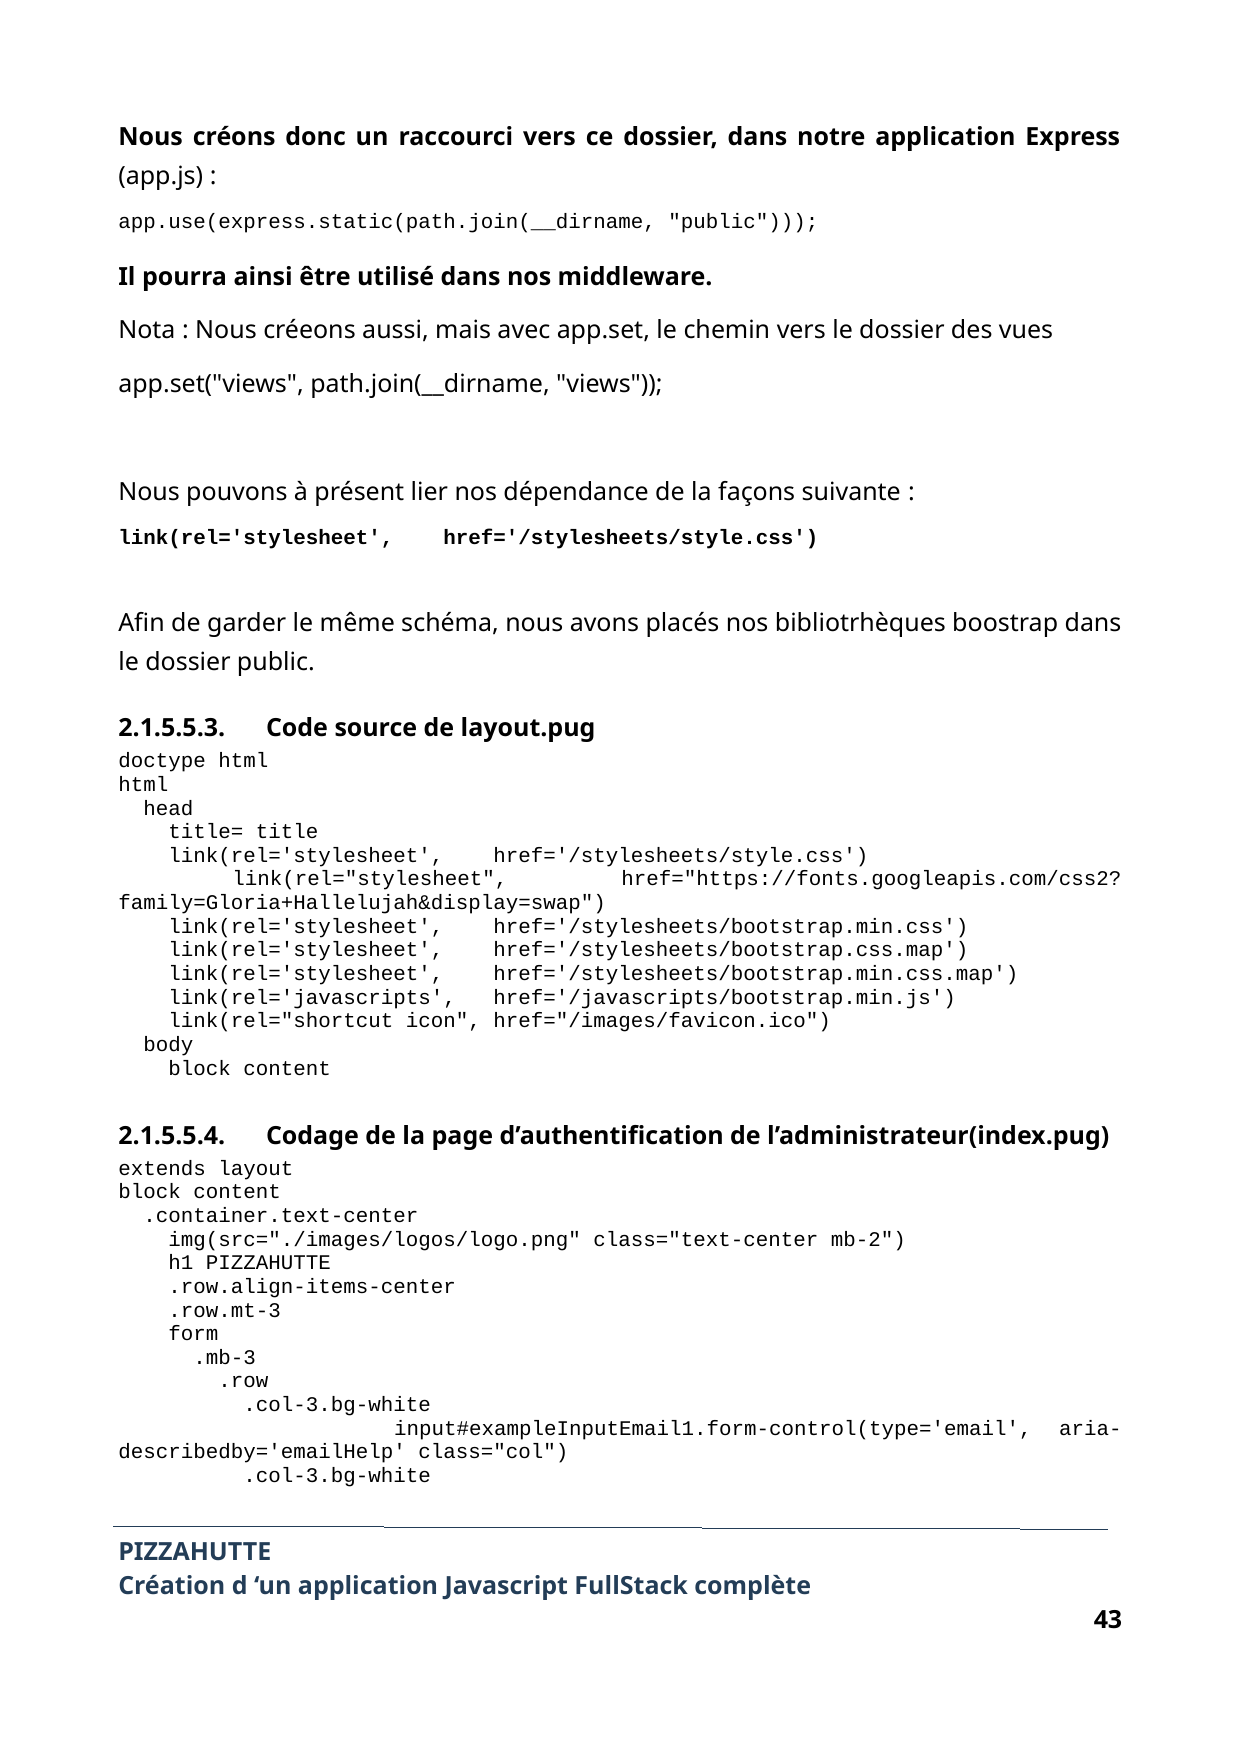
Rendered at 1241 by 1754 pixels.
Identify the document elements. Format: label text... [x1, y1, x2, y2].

text .col-3.bg-white [118, 1394, 1122, 1418]
text .col-3.bg-white [118, 1465, 1122, 1489]
text .row.align-items-center [118, 1276, 1122, 1299]
text Nous créons donc un raccourci vers ce dossier, dans notre application Express (app.js) : [118, 118, 1122, 191]
text img(src="./images/logos/logo.png" class="text-center mb-2") [118, 1229, 1122, 1252]
text app.set("views", path.join(__dirname, "views")); [118, 366, 1122, 400]
text link(rel="stylesheet", href="https://fonts.googleapis.com/css2?family=Gloria+Hallelujah&display=swap") [118, 868, 1122, 916]
subtitle Code source de layout.pug [118, 710, 1122, 744]
text link(rel="shortcut icon", href="/images/favicon.ico") [118, 1010, 1122, 1034]
text link(rel='stylesheet', href='/stylesheets/bootstrap.css.map') [118, 939, 1122, 963]
text h1 PIZZAHUTTE [118, 1252, 1122, 1276]
text .container.text-center [118, 1205, 1122, 1229]
text body [118, 1034, 1122, 1058]
text block content [118, 1181, 1122, 1205]
text link(rel='stylesheet', href='/stylesheets/bootstrap.min.css') [118, 916, 1122, 939]
text doctype html [118, 750, 1122, 774]
text Il pourra ainsi être utilisé dans nos middleware. [118, 258, 1122, 292]
text link(rel='stylesheet', href='/stylesheets/style.css') [118, 845, 1122, 868]
text link(rel='stylesheet', href='/stylesheets/bootstrap.min.css.map') [118, 963, 1122, 987]
text title= title [118, 821, 1122, 845]
text Nota : Nous créeons aussi, mais avec app.set, le chemin vers le dossier des vues [118, 312, 1122, 346]
text html [118, 774, 1122, 797]
text link(rel='stylesheet', href='/stylesheets/style.css') [118, 527, 1122, 551]
text extends layout [118, 1158, 1122, 1181]
text head [118, 797, 1122, 821]
text form [118, 1323, 1122, 1347]
text link(rel='javascripts', href='/javascripts/bootstrap.min.js') [118, 987, 1122, 1010]
text input#exampleInputEmail1.form-control(type='email', aria-describedby='emailHelp' class="col") [118, 1418, 1122, 1465]
text .mb-3 [118, 1347, 1122, 1371]
text Nous pouvons à présent lier nos dépendance de la façons suivante : [118, 473, 1122, 507]
text .row [118, 1371, 1122, 1394]
text .row.mt-3 [118, 1299, 1122, 1323]
text Afin de garder le même schéma, nous avons placés nos bibliotrhèques boostrap dans le dossier public. [118, 604, 1122, 678]
text app.use(express.static(path.join(__dirname, "public"))); [118, 211, 1122, 235]
text block content [118, 1058, 1122, 1081]
subtitle Codage de la page d’authentification de l’administrateur(index.pug) [118, 1117, 1122, 1151]
